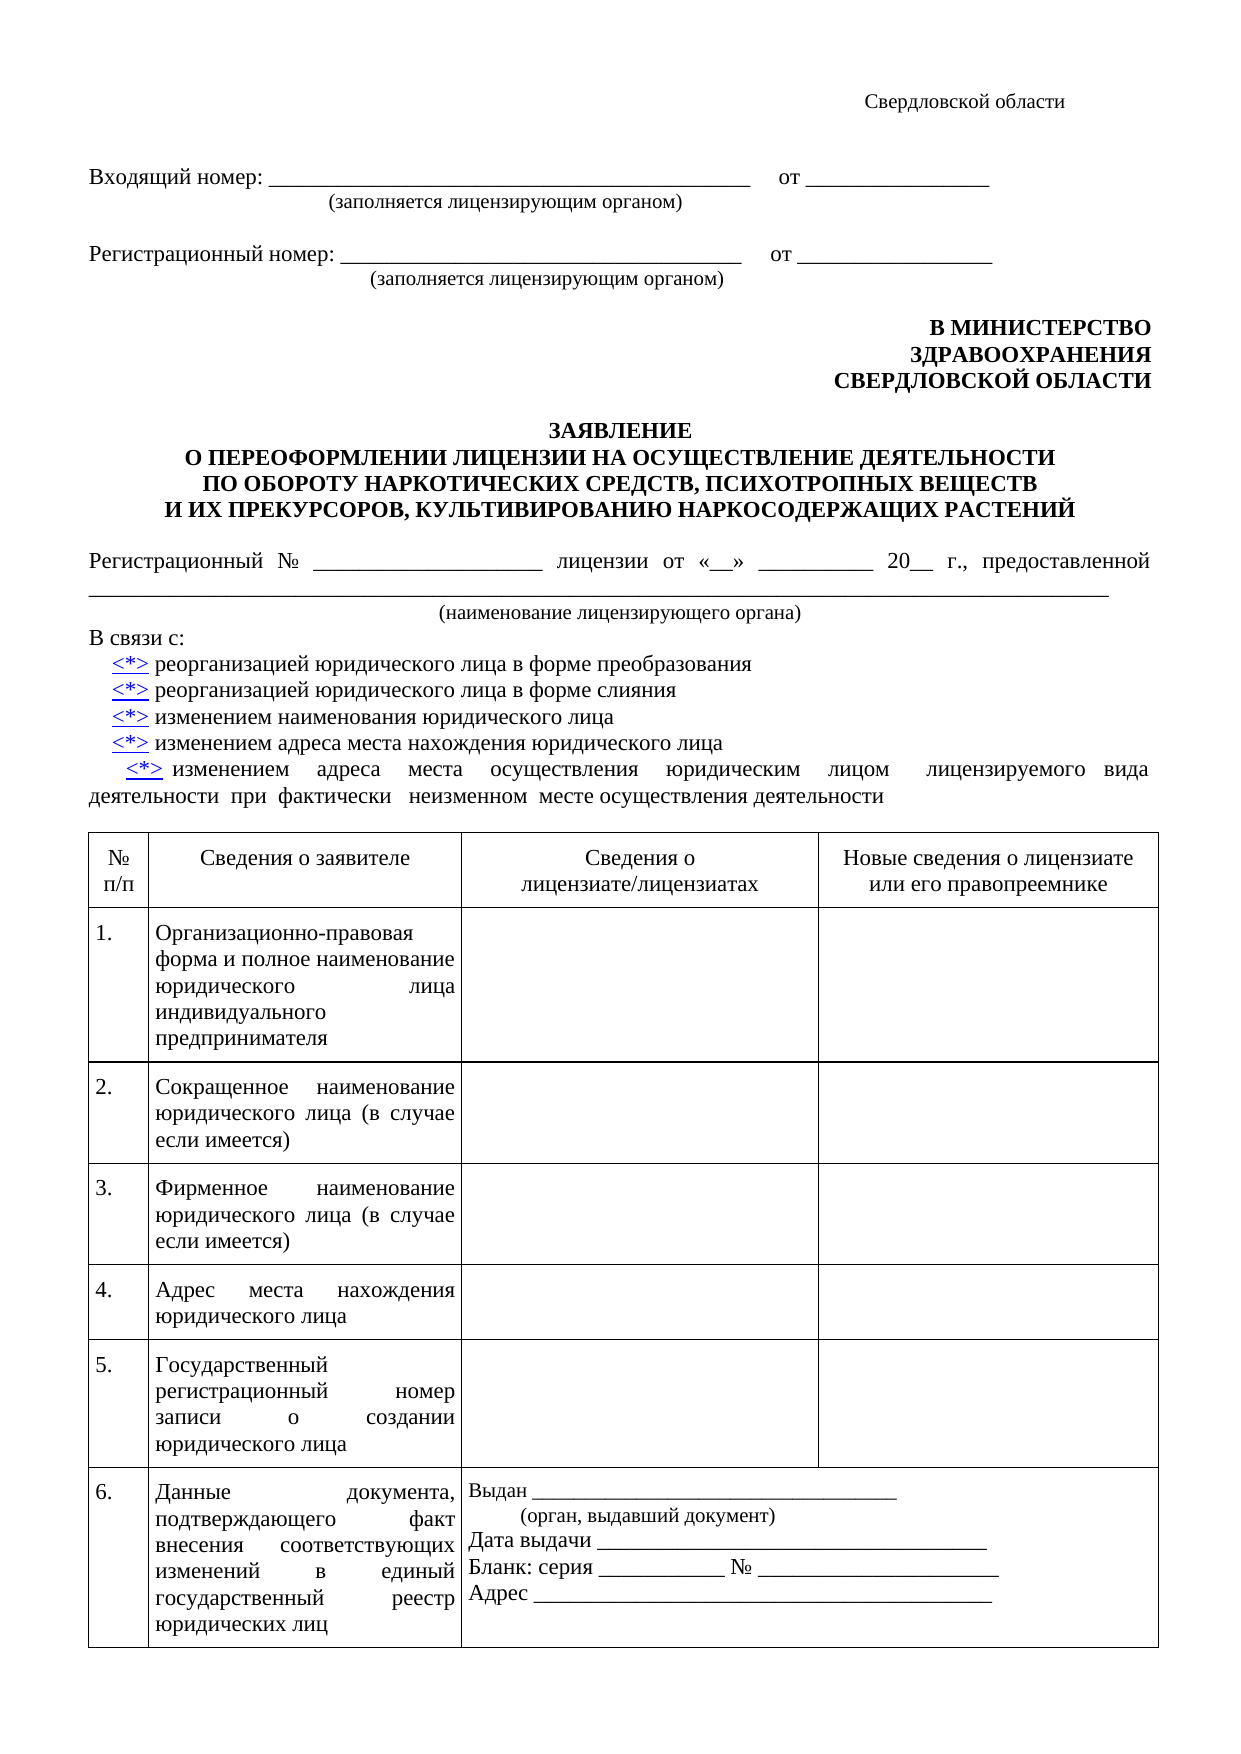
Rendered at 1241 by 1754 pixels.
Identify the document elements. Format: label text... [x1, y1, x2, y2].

table_cell 1. [89, 908, 148, 1061]
text <*> изменением наименования юридического лица [89, 703, 1151, 729]
table_cell 6. [89, 1468, 148, 1647]
table_header Новые сведения о лицензиате или его правопреемнике [819, 833, 1158, 907]
text <*> реорганизацией юридического лица в форме слияния [89, 676, 1151, 703]
table_cell 5. [89, 1340, 148, 1467]
text (заполняется лицензирующим органом) [89, 189, 1151, 213]
table_cell [462, 908, 818, 1061]
text Входящий номер: __________________________________________ от ________________ [89, 163, 1151, 189]
table_cell [819, 1340, 1158, 1467]
table_cell 4. [89, 1265, 148, 1339]
text (заполняется лицензирующим органом) [89, 266, 1151, 290]
text И ИХ ПРЕКУРСОРОВ, КУЛЬТИВИРОВАНИЮ НАРКОСОДЕРЖАЩИХ РАСТЕНИЙ [89, 497, 1151, 523]
table_header Сведения о лицензиате/лицензиатах [462, 833, 818, 907]
text ЗДРАВООХРАНЕНИЯ [89, 341, 1151, 367]
table_cell [462, 1265, 818, 1339]
text В связи с: [89, 624, 1151, 650]
table_cell Организационно-правовая форма и полное наименование юридического лица индивидуального предпринимателя [149, 908, 461, 1061]
text <*> изменением адреса места нахождения юридического лица [89, 729, 1151, 756]
table_cell [819, 908, 1158, 1061]
table_header [89, 89, 853, 137]
text ЗАЯВЛЕНИЕ [89, 417, 1151, 444]
text Регистрационный номер: ___________________________________ от _________________ [89, 240, 1151, 266]
table_cell Сокращенное наименование юридического лица (в случае если имеется) [149, 1063, 461, 1163]
table_cell [462, 1164, 818, 1264]
table_cell [462, 1340, 818, 1467]
table_cell [819, 1063, 1158, 1163]
table_cell [819, 1265, 1158, 1339]
table_cell [462, 1063, 818, 1163]
text <*> реорганизацией юридического лица в форме преобразования [89, 650, 1151, 676]
table_cell Адрес места нахождения юридического лица [149, 1265, 461, 1339]
text (наименование лицензирующего органа) [89, 600, 1151, 624]
table_cell Фирменное наименование юридического лица (в случае если имеется) [149, 1164, 461, 1264]
text В МИНИСТЕРСТВО [89, 314, 1151, 341]
text О ПЕРЕОФОРМЛЕНИИ ЛИЦЕНЗИИ НА ОСУЩЕСТВЛЕНИЕ ДЕЯТЕЛЬНОСТИ [89, 444, 1151, 470]
table_header Сведения о заявителе [149, 833, 461, 907]
text <*> изменением адреса места осуществления юридическим лицом лицензируемого вида деятельности при фактически неизменном месте осуществления деятельности [89, 756, 1151, 808]
text Регистрационный № ____________________ лицензии от «__» __________ 20__ г., предоставленной _________________________________________________________________________________________ [89, 547, 1151, 600]
table_header Свердловской области [853, 89, 1174, 137]
table_header № п/п [89, 833, 148, 907]
table_cell Государственный регистрационный номер записи о создании юридического лица [149, 1340, 461, 1467]
text СВЕРДЛОВСКОЙ ОБЛАСТИ [89, 367, 1151, 393]
table_cell 3. [89, 1164, 148, 1264]
table_cell Выдан ___________________________________ (орган, выдавший документ) Дата выдачи __________________________________ Бланк: серия ___________ № _____________________ Адрес ________________________________________ [462, 1468, 1158, 1647]
table_cell Данные документа, подтверждающего факт внесения соответствующих изменений в единый государственный реестр юридических лиц [149, 1468, 461, 1647]
table_cell 2. [89, 1063, 148, 1163]
text ПО ОБОРОТУ НАРКОТИЧЕСКИХ СРЕДСТВ, ПСИХОТРОПНЫХ ВЕЩЕСТВ [89, 470, 1151, 497]
table_cell [819, 1164, 1158, 1264]
